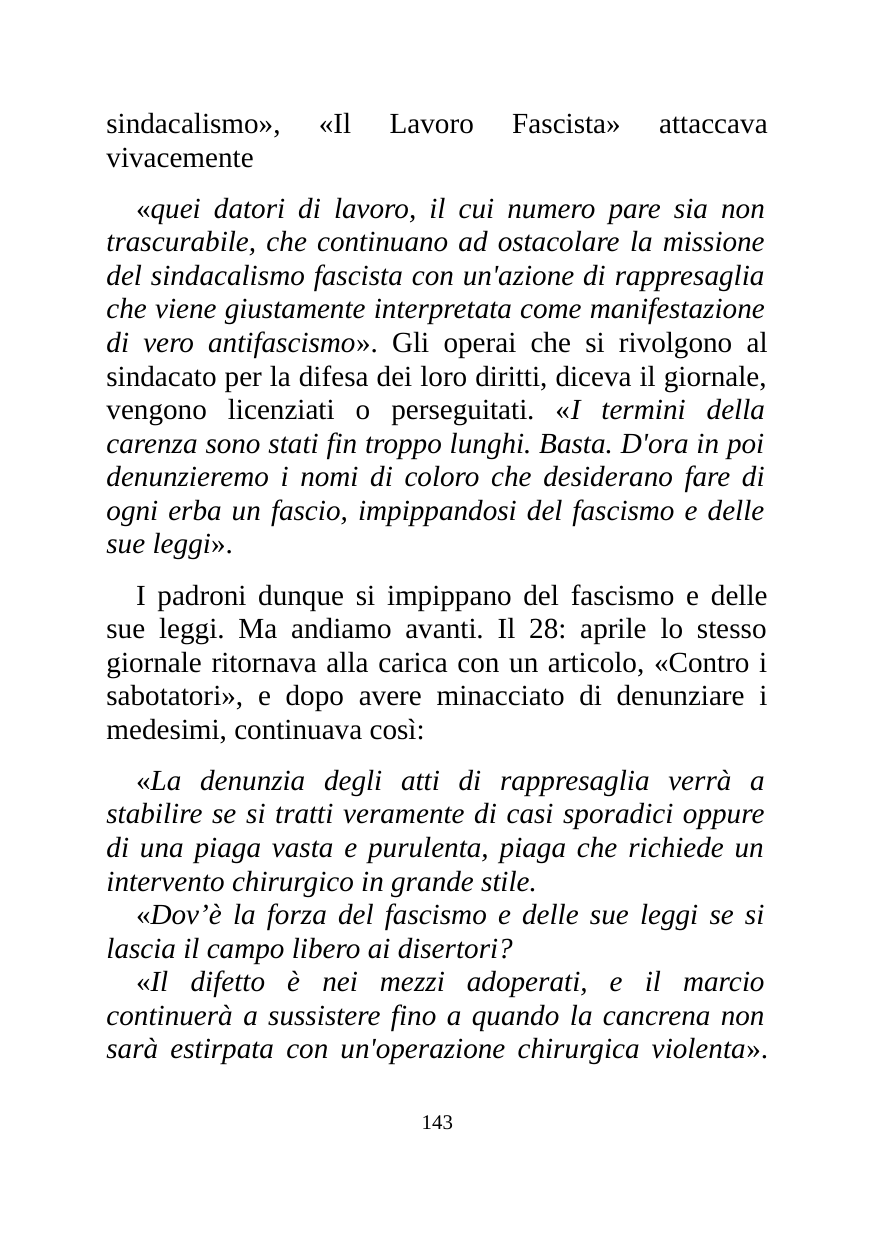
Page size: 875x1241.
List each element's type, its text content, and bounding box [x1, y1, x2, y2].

text I padroni dunque si impippano del fascismo e delle sue leggi. Ma andiamo avanti. Il 28: aprile lo stesso giornale ritornava alla carica con un articolo, «Contro i sabotatori», e dopo avere minacciato di denunziare i medesimi, continuava così: [106, 578, 768, 745]
text «Dov’è la forza del fascismo e delle sue leggi se si lascia il campo libero ai disertori? [106, 897, 768, 964]
text «quei datori di lavoro, il cui numero pare sia non trascurabile, che continuano ad ostacolare la missione del sindacalismo fascista con un'azione di rappresaglia che viene giustamente interpretata come manifestazione di vero antifascismo». Gli operai che si rivolgono al sindacato per la difesa dei loro diritti, diceva il giornale, vengono licenziati o perseguitati. «I termini della carenza sono stati fin troppo lunghi. Basta. D'ora in poi denunzieremo i nomi di coloro che desiderano fare di ogni erba un fascio, impippandosi del fascismo e delle sue leggi». [106, 191, 768, 560]
text sindacalismo», «Il Lavoro Fascista» attaccava vivacemente [106, 106, 768, 173]
text «La denunzia degli atti di rappresaglia verrà a stabilire se si tratti veramente di casi sporadici oppure di una piaga vasta e purulenta, piaga che richiede un intervento chirurgico in grande stile. [106, 763, 768, 897]
text «Il difetto è nei mezzi adoperati, e il marcio continuerà a sussistere fino a quando la cancrena non sarà estirpata con un'operazione chirurgica violenta». [106, 964, 768, 1065]
